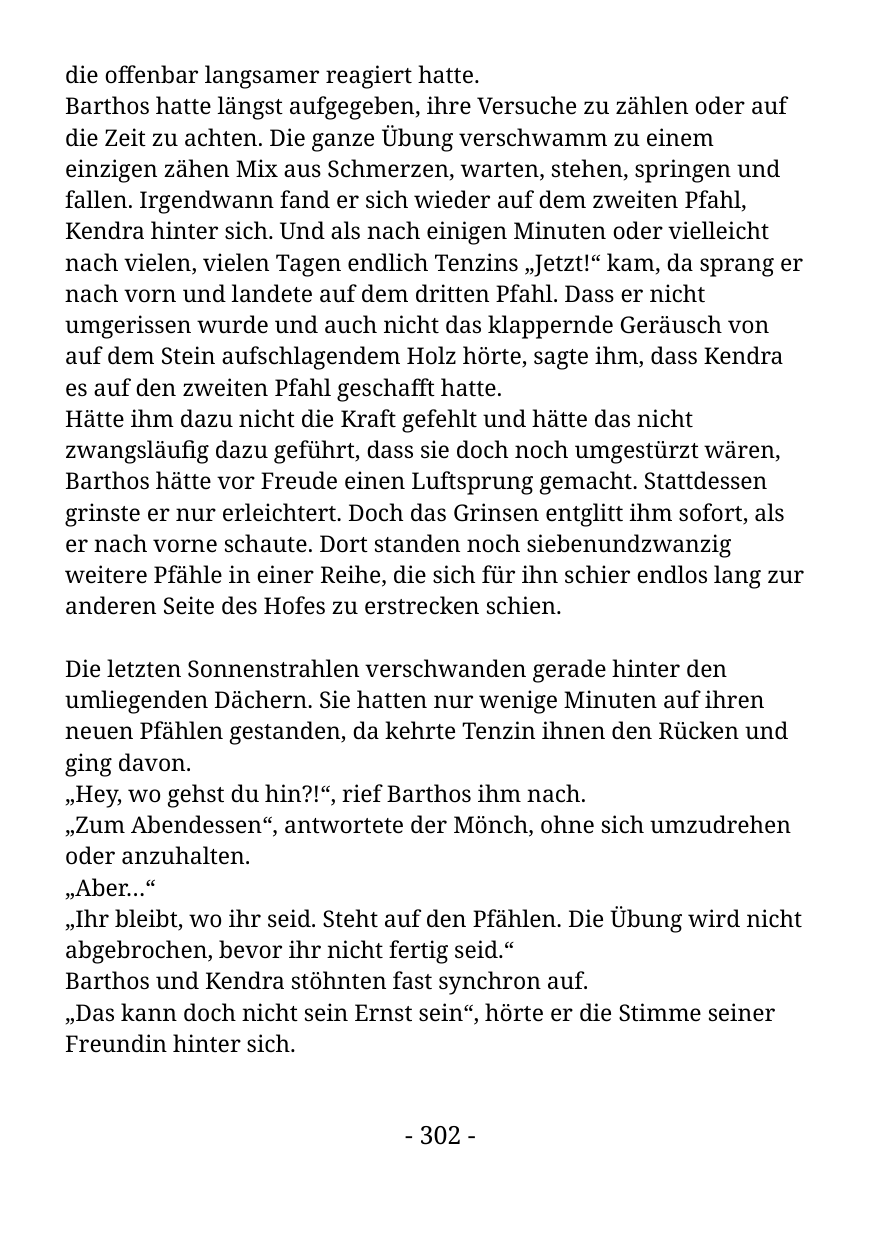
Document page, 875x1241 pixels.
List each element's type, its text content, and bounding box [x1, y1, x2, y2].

text die offenbar langsamer reagiert hatte. Barthos hatte längst aufgegeben, ihre Versuche zu zählen oder auf die Zeit zu achten. Die ganze Übung verschwamm zu einem einzigen zähen Mix aus Schmerzen, warten, stehen, springen und fallen. Irgendwann fand er sich wieder auf dem zweiten Pfahl, Kendra hinter sich. Und als nach einigen Minuten oder vielleicht nach vielen, vielen Tagen endlich Tenzins „Jetzt!“ kam, da sprang er nach vorn und landete auf dem dritten Pfahl. Dass er nicht umgerissen wurde und auch nicht das klappernde Geräusch von auf dem Stein aufschlagendem Holz hörte, sagte ihm, dass Kendra es auf den zweiten Pfahl geschafft hatte. Hätte ihm dazu nicht die Kraft gefehlt und hätte das nicht zwangsläufig dazu geführt, dass sie doch noch umgestürzt wären, Barthos hätte vor Freude einen Luftsprung gemacht. Stattdessen grinste er nur erleichtert. Doch das Grinsen entglitt ihm sofort, als er nach vorne schaute. Dort standen noch siebenundzwanzig weitere Pfähle in einer Reihe, die sich für ihn schier endlos lang zur anderen Seite des Hofes zu erstrecken schien. [65, 59, 809, 653]
text Die letzten Sonnenstrahlen verschwanden gerade hinter den umliegenden Dächern. Sie hatten nur wenige Minuten auf ihren neuen Pfählen gestanden, da kehrte Tenzin ihnen den Rücken und ging davon. „Hey, wo gehst du hin?!“, rief Barthos ihm nach. „Zum Abendessen“, antwortete der Mönch, ohne sich umzudrehen oder anzuhalten. „Aber…“ „Ihr bleibt, wo ihr seid. Steht auf den Pfählen. Die Übung wird nicht abgebrochen, bevor ihr nicht fertig seid.“ Barthos und Kendra stöhnten fast synchron auf. „Das kann doch nicht sein Ernst sein“, hörte er die Stimme seiner Freundin hinter sich. [65, 653, 809, 1059]
